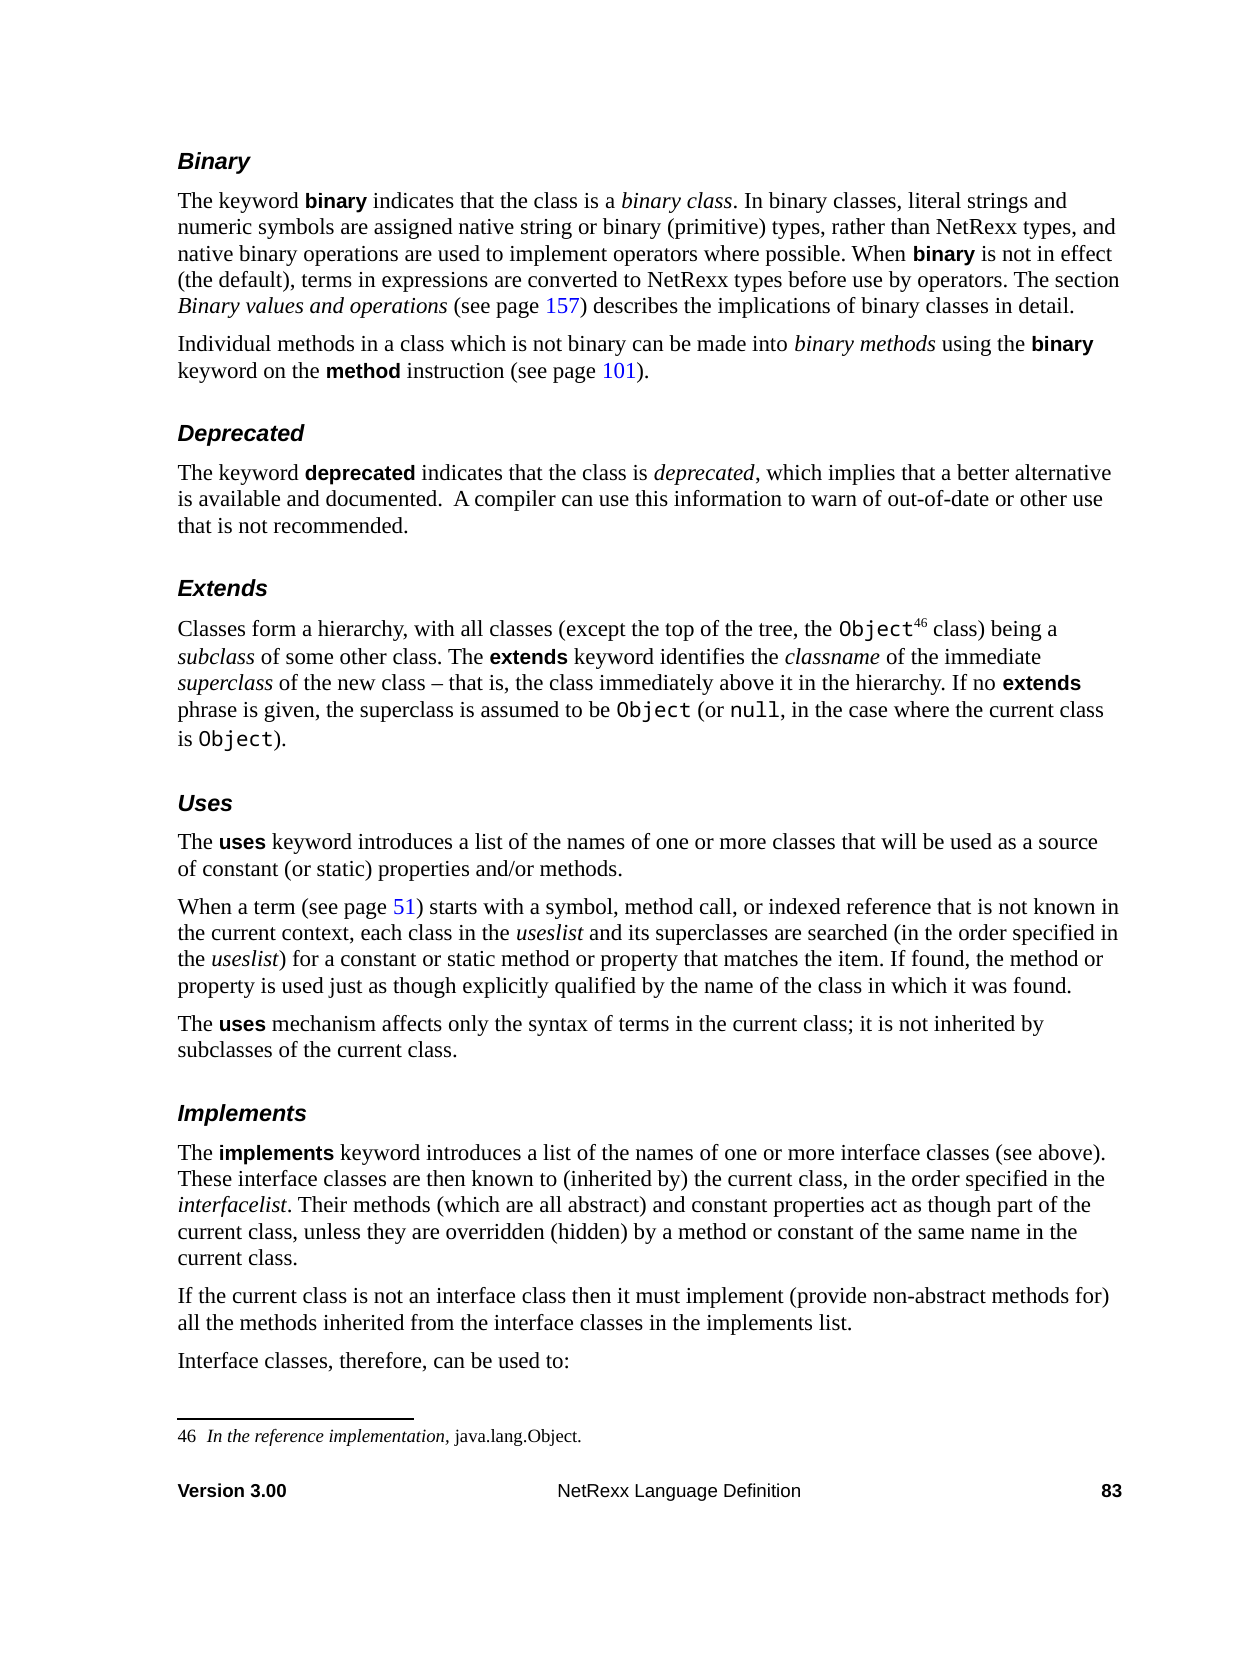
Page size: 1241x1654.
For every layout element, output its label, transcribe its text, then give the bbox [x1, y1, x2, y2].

text In the reference implementation, java.lang.Object. [177, 1425, 1122, 1447]
text The uses keyword introduces a list of the names of one or more classes that will be used as a source of constant (or static) properties and/or methods. [177, 828, 1122, 881]
subtitle Deprecated [177, 420, 1122, 447]
text If the current class is not an interface class then it must implement (provide non-abstract methods for) all the methods inherited from the interface classes in the implements list. [177, 1282, 1122, 1335]
subtitle Extends [177, 575, 1122, 602]
text When a term (see page 48) starts with a symbol, method call, or indexed reference that is not known in the current context, each class in the useslist and its superclasses are searched (in the order specified in the useslist) for a constant or static method or property that matches the item. If found, the method or property is used just as though explicitly qualified by the name of the class in which it was found. [177, 893, 1122, 998]
subtitle Uses [177, 789, 1122, 816]
subtitle Binary [177, 148, 1122, 174]
text The implements keyword introduces a list of the names of one or more interface classes (see above). These interface classes are then known to (inherited by) the current class, in the order specified in the interfacelist. Their methods (which are all abstract) and constant properties act as though part of the current class, unless they are overridden (hidden) by a method or constant of the same name in the current class. [177, 1139, 1122, 1271]
subtitle Implements [177, 1099, 1122, 1126]
text The uses mechanism affects only the syntax of terms in the current class; it is not inherited by subclasses of the current class. [177, 1010, 1122, 1063]
text The keyword deprecated indicates that the class is deprecated, which implies that a better alternative is available and documented. A compiler can use this information to warn of out-of-date or other use that is not recommended. [177, 459, 1122, 538]
text Interface classes, therefore, can be used to: [177, 1347, 1122, 1373]
text The keyword binary indicates that the class is a binary class. In binary classes, literal strings and numeric symbols are assigned native string or binary (primitive) types, rather than NetRexx types, and native binary operations are used to implement operators where possible. When binary is not in effect (the default), terms in expressions are converted to NetRexx types before use by operators. The section Binary values and operations (see page 147) describes the implications of binary classes in detail. [177, 187, 1122, 319]
text Classes form a hierarchy, with all classes (except the top of the tree, the Object class) being a subclass of some other class. The extends keyword identifies the classname of the immediate superclass of the new class – that is, the class immediately above it in the hierarchy. If no extends phrase is given, the superclass is assumed to be Object (or null, in the case where the current class is Object). [177, 614, 1122, 752]
text Individual methods in a class which is not binary can be made into binary methods using the binary keyword on the method instruction (see page 97). [177, 330, 1122, 383]
